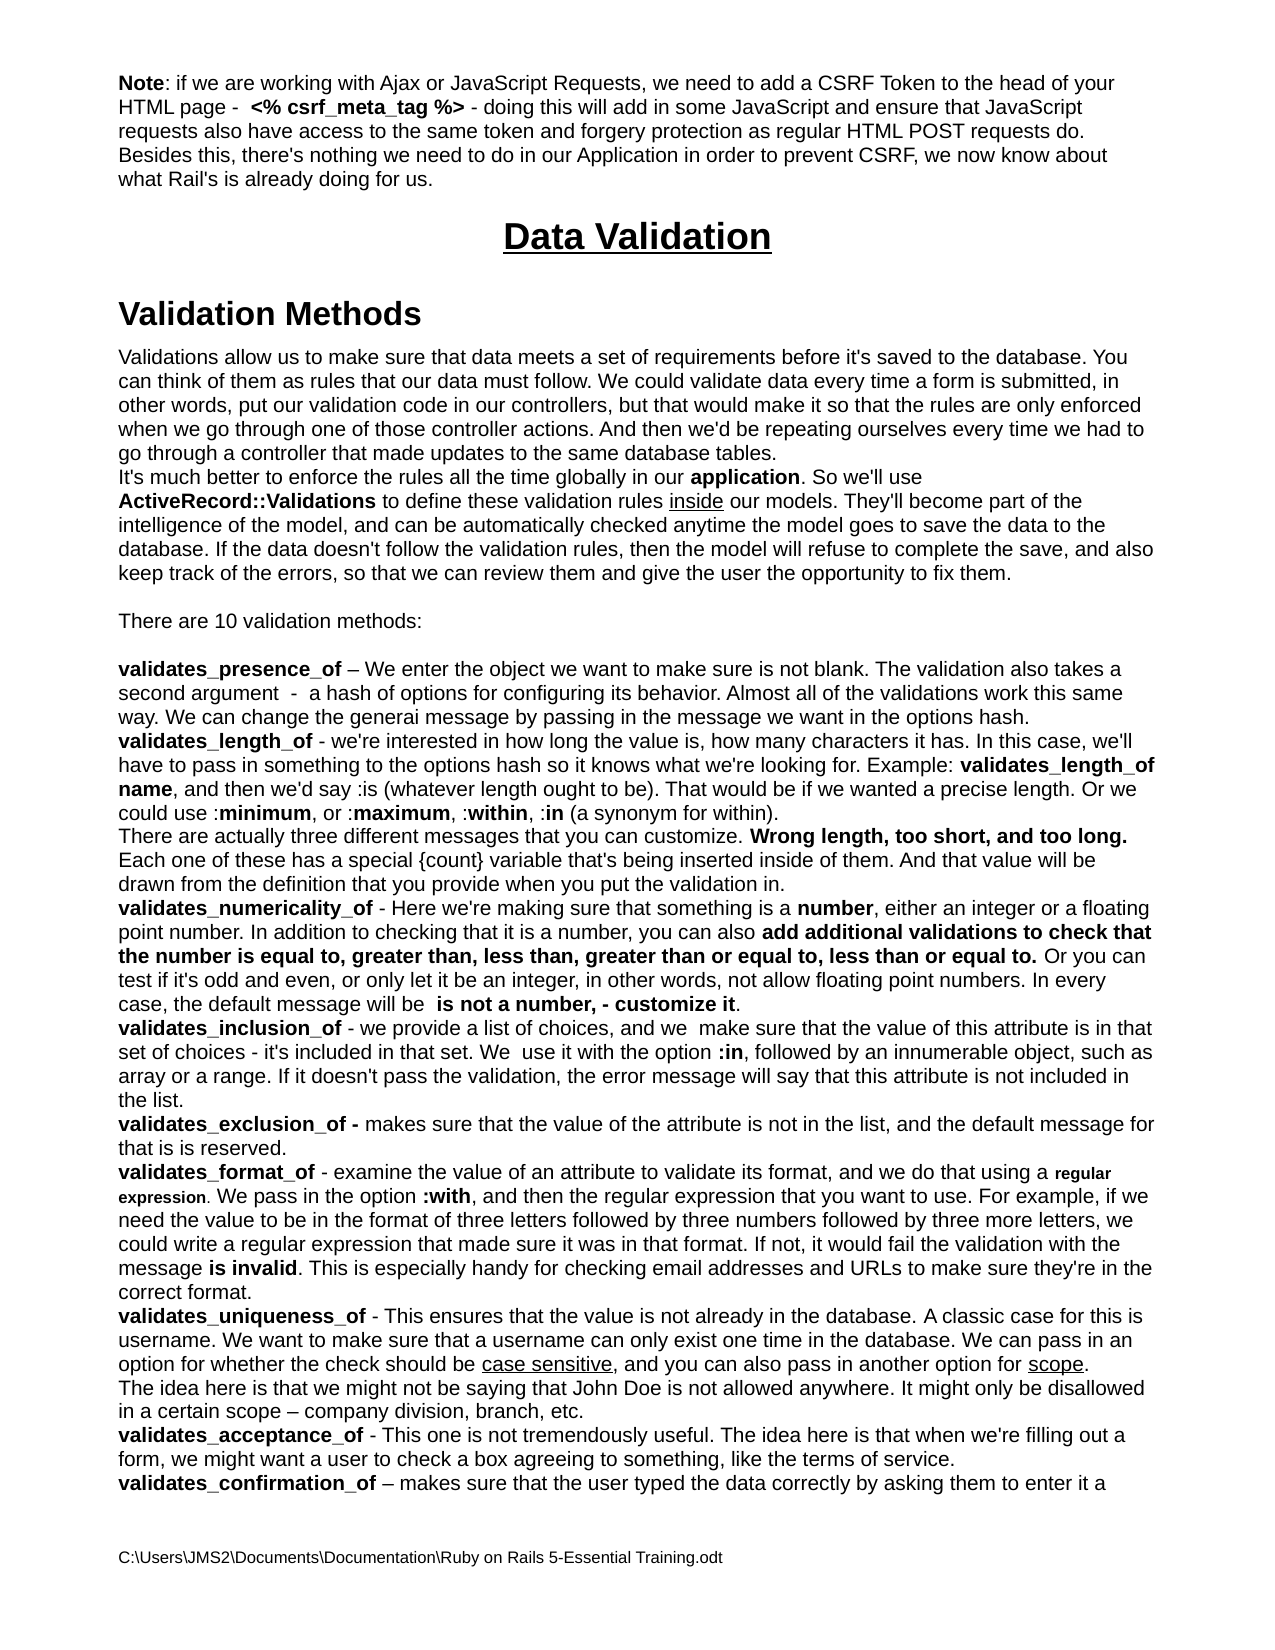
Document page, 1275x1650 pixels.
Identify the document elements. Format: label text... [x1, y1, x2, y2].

text Validations allow us to make sure that data meets a set of requirements before it's saved to the database. You can think of them as rules that our data must follow. We could validate data every time a form is submitted, in other words, put our validation code in our controllers, but that would make it so that the rules are only enforced when we go through one of those controller actions. And then we'd be repeating ourselves every time we had to go through a controller that made updates to the same database tables. [118, 345, 1157, 465]
text Besides this, there's nothing we need to do in our Application in order to prevent CSRF, we now know about what Rail's is already doing for us. [118, 143, 1157, 191]
text It's much better to enforce the rules all the time globally in our application. So we'll use ActiveRecord::Validations to define these validation rules inside our models. They'll become part of the intelligence of the model, and can be automatically checked anytime the model goes to save the data to the database. If the data doesn't follow the validation rules, then the model will refuse to complete the save, and also keep track of the errors, so that we can review them and give the user the opportunity to fix them. [118, 465, 1157, 585]
text validates_uniqueness_of - This ensures that the value is not already in the database. A classic case for this is username. We want to make sure that a username can only exist one time in the database. We can pass in an option for whether the check should be case sensitive, and you can also pass in another option for scope. [118, 1303, 1157, 1375]
subtitle Data Validation [118, 214, 1157, 258]
text validates_numericality_of - Here we're making sure that something is a number, either an integer or a floating point number. In addition to checking that it is a number, you can also add additional validations to check that the number is equal to, greater than, less than, greater than or equal to, less than or equal to. Or you can test if it's odd and even, or only let it be an integer, in other words, not allow floating point numbers. In every case, the default message will be is not a number, - customize it. [118, 896, 1157, 1016]
text validates_presence_of – We enter the object we want to make sure is not blank. The validation also takes a second argument - a hash of options for configuring its behavior. Almost all of the validations work this same way. We can change the generai message by passing in the message we want in the options hash. [118, 657, 1157, 728]
text validates_format_of - examine the value of an attribute to validate its format, and we do that using a regular expression. We pass in the option :with, and then the regular expression that you want to use. For example, if we need the value to be in the format of three letters followed by three numbers followed by three more letters, we could write a regular expression that made sure it was in that format. If not, it would fail the validation with the message is invalid. This is especially handy for checking email addresses and URLs to make sure they're in the correct format. [118, 1160, 1157, 1303]
subtitle Validation Methods [118, 294, 1157, 333]
text There are 10 validation methods: [118, 609, 1157, 633]
text validates_confirmation_of – makes sure that the user typed the data correctly by asking them to enter it a [118, 1471, 1157, 1495]
text The idea here is that we might not be saying that John Doe is not allowed anywhere. It might only be disallowed in a certain scope – company division, branch, etc. [118, 1375, 1157, 1423]
text validates_inclusion_of - we provide a list of choices, and we make sure that the value of this attribute is in that set of choices - it's included in that set. We use it with the option :in, followed by an innumerable object, such as array or a range. If it doesn't pass the validation, the error message will say that this attribute is not included in the list. [118, 1016, 1157, 1112]
text Note: if we are working with Ajax or JavaScript Requests, we need to add a CSRF Token to the head of your HTML page - <% csrf_meta_tag %> - doing this will add in some JavaScript and ensure that JavaScript requests also have access to the same token and forgery protection as regular HTML POST requests do. [118, 71, 1157, 143]
text validates_length_of - we're interested in how long the value is, how many characters it has. In this case, we'll have to pass in something to the options hash so it knows what we're looking for. Example: validates_length_of name, and then we'd say :is (whatever length ought to be). That would be if we wanted a precise length. Or we could use :minimum, or :maximum, :within, :in (a synonym for within). [118, 728, 1157, 824]
text validates_exclusion_of - makes sure that the value of the attribute is not in the list, and the default message for that is is reserved. [118, 1112, 1157, 1160]
text There are actually three different messages that you can customize. Wrong length, too short, and too long. Each one of these has a special {count} variable that's being inserted inside of them. And that value will be drawn from the definition that you provide when you put the validation in. [118, 824, 1157, 896]
text validates_acceptance_of - This one is not tremendously useful. The idea here is that when we're filling out a form, we might want a user to check a box agreeing to something, like the terms of service. [118, 1423, 1157, 1471]
